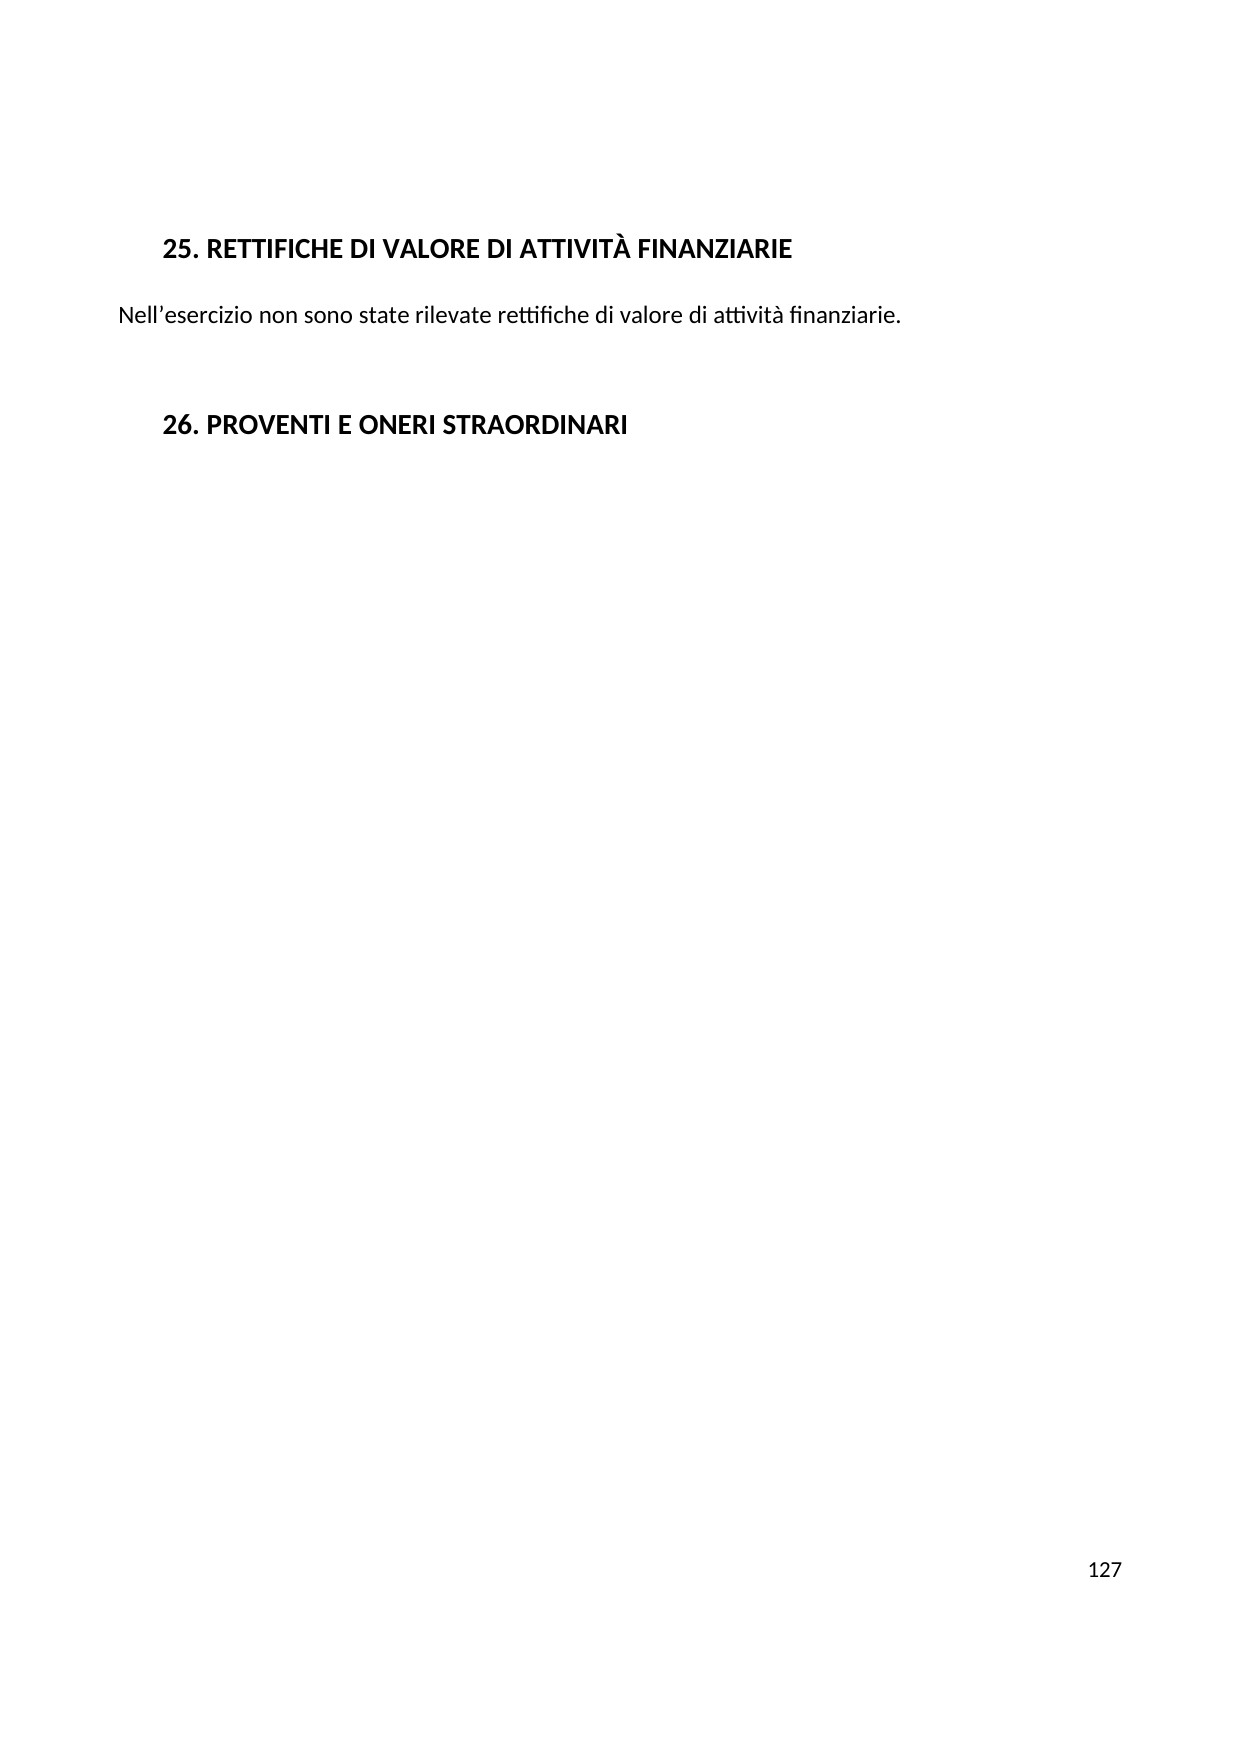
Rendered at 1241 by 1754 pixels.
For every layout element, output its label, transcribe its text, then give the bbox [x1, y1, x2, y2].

list PROVENTI E ONERI STRAORDINARI [162, 411, 1122, 440]
list RETTIFICHE DI VALORE DI ATTIVITÀ FINANZIARIE [162, 235, 1122, 264]
text Nell’esercizio non sono state rilevate rettifiche di valore di attività finanziarie. [118, 300, 1122, 330]
